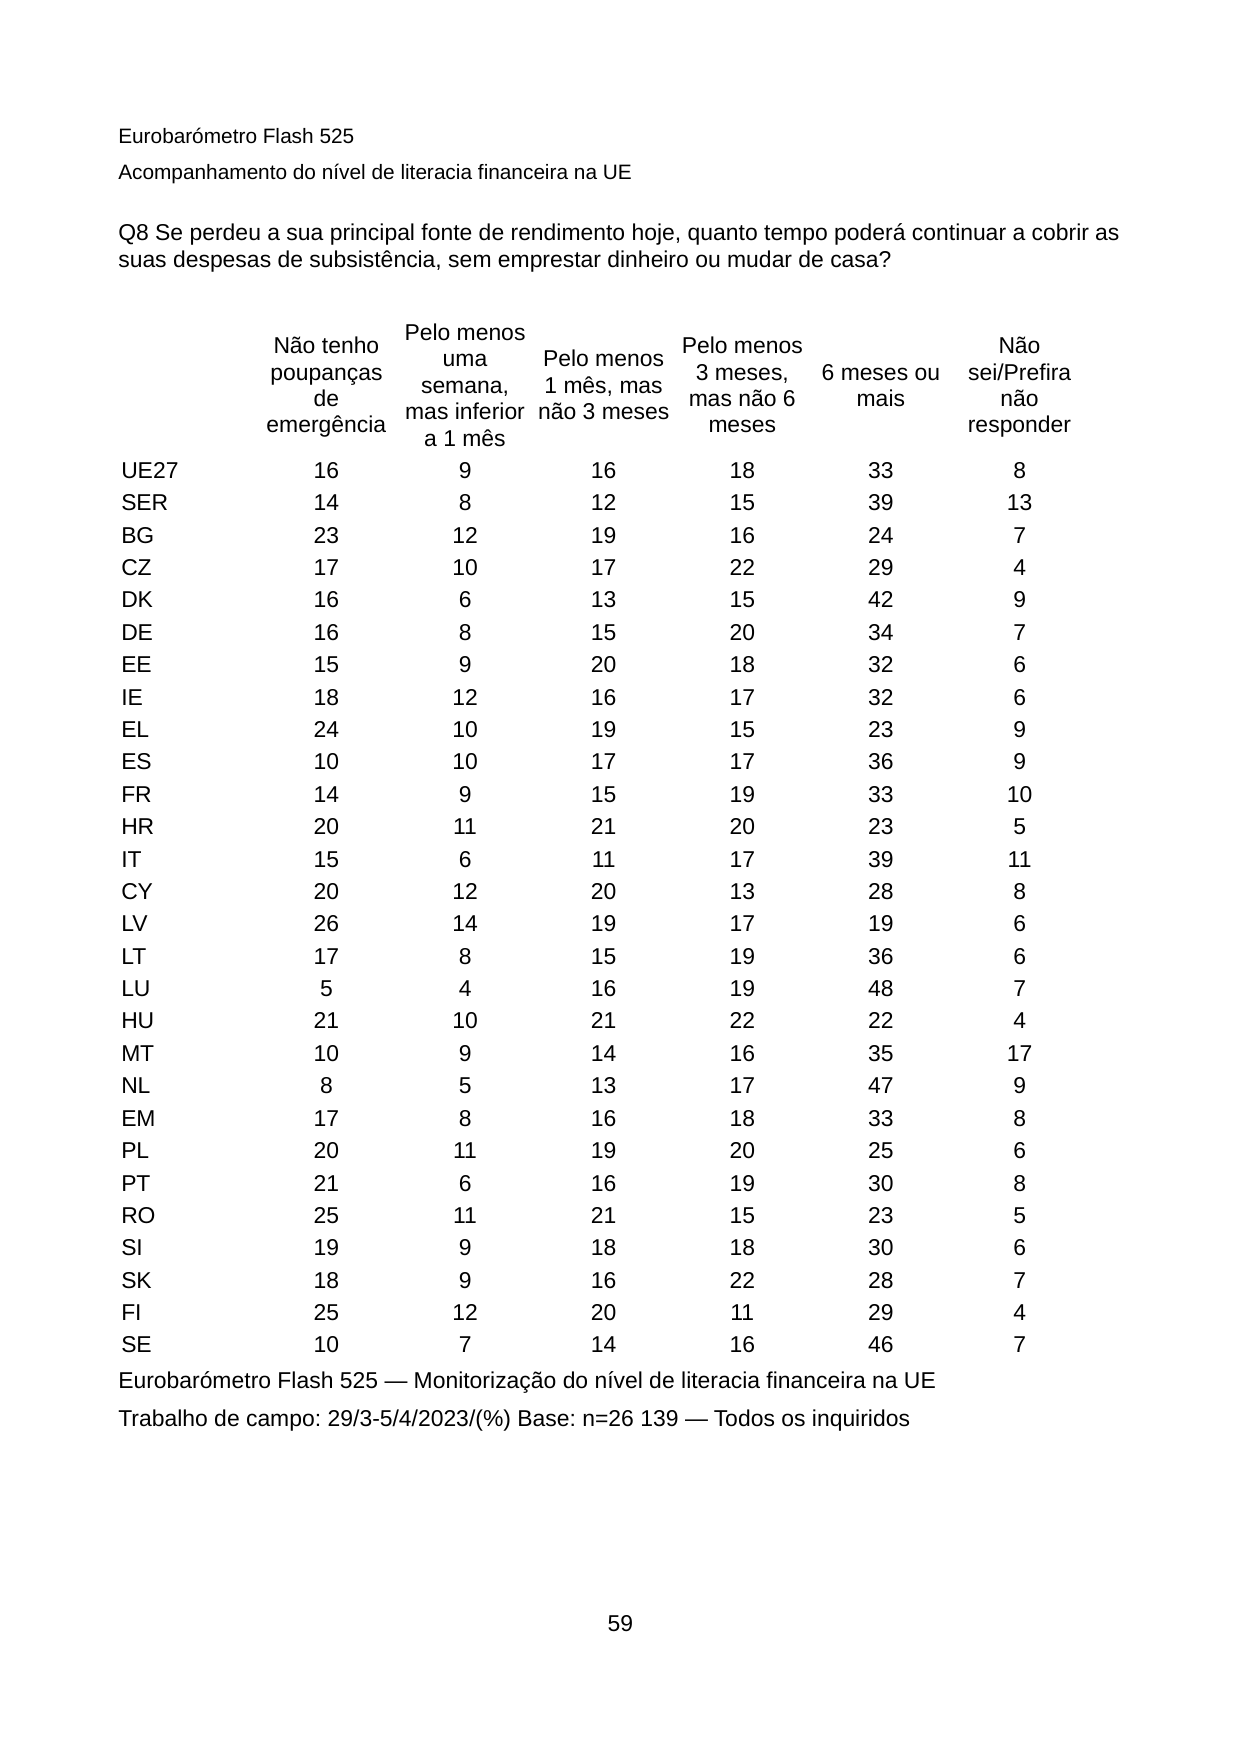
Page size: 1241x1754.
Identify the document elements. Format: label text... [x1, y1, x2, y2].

table_header [118, 316, 257, 454]
table_cell 8 [950, 875, 1089, 907]
table_cell 16 [534, 1166, 673, 1199]
table_cell 5 [257, 972, 395, 1004]
table_cell 39 [811, 486, 950, 518]
table_cell 25 [811, 1134, 950, 1166]
table_cell 22 [673, 1005, 811, 1037]
table_cell 34 [811, 616, 950, 648]
table_cell 23 [811, 713, 950, 745]
table_cell 6 [950, 1134, 1089, 1166]
table_cell 19 [534, 907, 673, 940]
table_cell 17 [673, 745, 811, 778]
table_cell 35 [811, 1037, 950, 1069]
table_cell 30 [811, 1231, 950, 1264]
table_cell 47 [811, 1069, 950, 1102]
table_cell 15 [534, 616, 673, 648]
table_cell 7 [950, 616, 1089, 648]
table_cell 20 [534, 875, 673, 907]
table_cell 20 [534, 1296, 673, 1328]
table_cell 19 [534, 713, 673, 745]
table_cell 19 [673, 1166, 811, 1199]
table_cell 12 [395, 1296, 534, 1328]
table_cell 36 [811, 745, 950, 778]
table_cell 14 [257, 778, 395, 810]
table_cell 8 [395, 940, 534, 972]
table_cell PL [118, 1134, 257, 1166]
table_cell MT [118, 1037, 257, 1069]
table_cell CY [118, 875, 257, 907]
table_cell 21 [534, 1199, 673, 1231]
table_cell 4 [950, 551, 1089, 583]
table_cell SE [118, 1329, 257, 1361]
table_cell 15 [534, 940, 673, 972]
table_cell 5 [950, 810, 1089, 842]
table_cell 19 [257, 1231, 395, 1264]
table_cell 16 [257, 454, 395, 486]
table_header Pelo menos uma semana, mas inferior a 1 mês [395, 316, 534, 454]
table_cell 16 [534, 972, 673, 1004]
table_cell 16 [673, 519, 811, 551]
table_cell 13 [534, 1069, 673, 1102]
table_cell 42 [811, 583, 950, 616]
table_header Pelo menos 1 mês, mas não 3 meses [534, 316, 673, 454]
table_cell 14 [534, 1037, 673, 1069]
table_cell 20 [257, 875, 395, 907]
table_cell 5 [950, 1199, 1089, 1231]
table_cell 23 [811, 810, 950, 842]
table_cell 20 [673, 616, 811, 648]
table_cell 22 [811, 1005, 950, 1037]
table_header Pelo menos 3 meses, mas não 6 meses [673, 316, 811, 454]
table_cell PT [118, 1166, 257, 1199]
table_cell 22 [673, 551, 811, 583]
table_cell 33 [811, 1102, 950, 1134]
table_cell 33 [811, 454, 950, 486]
table_cell 23 [257, 519, 395, 551]
table_cell 11 [395, 1134, 534, 1166]
table_cell 12 [534, 486, 673, 518]
table_cell 9 [395, 1231, 534, 1264]
table_cell 8 [257, 1069, 395, 1102]
table_cell 8 [950, 1102, 1089, 1134]
table_cell 19 [673, 940, 811, 972]
table_cell 9 [950, 713, 1089, 745]
table_cell 17 [534, 551, 673, 583]
table_cell 10 [395, 1005, 534, 1037]
table_cell HU [118, 1005, 257, 1037]
table_cell SK [118, 1264, 257, 1296]
table_cell 8 [395, 486, 534, 518]
table_cell 20 [257, 810, 395, 842]
table_cell 18 [673, 454, 811, 486]
table_cell 9 [395, 454, 534, 486]
table_cell LV [118, 907, 257, 940]
table_cell 23 [811, 1199, 950, 1231]
table_cell 8 [395, 1102, 534, 1134]
table_cell 13 [950, 486, 1089, 518]
table_cell 19 [811, 907, 950, 940]
table_cell 7 [950, 1264, 1089, 1296]
table_cell 20 [534, 648, 673, 681]
table_cell 21 [534, 1005, 673, 1037]
table_cell 30 [811, 1166, 950, 1199]
table_cell HR [118, 810, 257, 842]
table_cell 28 [811, 875, 950, 907]
table_cell 10 [257, 1329, 395, 1361]
table_cell 46 [811, 1329, 950, 1361]
table_cell 15 [673, 486, 811, 518]
table_cell 15 [257, 648, 395, 681]
table_cell 8 [395, 616, 534, 648]
table_cell 21 [534, 810, 673, 842]
table_cell RO [118, 1199, 257, 1231]
table_cell 6 [395, 1166, 534, 1199]
table_cell 6 [950, 940, 1089, 972]
table_cell 11 [534, 843, 673, 875]
table_cell 6 [950, 907, 1089, 940]
table_cell 39 [811, 843, 950, 875]
table_cell 32 [811, 648, 950, 681]
table_cell EE [118, 648, 257, 681]
table_header Não tenho poupanças de emergência [257, 316, 395, 454]
table_cell 14 [395, 907, 534, 940]
table_cell 16 [534, 1264, 673, 1296]
table_cell 29 [811, 551, 950, 583]
table_cell 10 [257, 1037, 395, 1069]
table_cell 16 [534, 681, 673, 713]
table_cell DE [118, 616, 257, 648]
table_cell 25 [257, 1199, 395, 1231]
table_cell 6 [950, 681, 1089, 713]
table_cell 7 [950, 1329, 1089, 1361]
table_cell 20 [257, 1134, 395, 1166]
table_cell 17 [950, 1037, 1089, 1069]
table_cell 18 [534, 1231, 673, 1264]
table_cell 17 [534, 745, 673, 778]
table_cell 19 [673, 778, 811, 810]
table_cell UE27 [118, 454, 257, 486]
table_cell 7 [950, 519, 1089, 551]
table_header 6 meses ou mais [811, 316, 950, 454]
text Trabalho de campo: 29/3-5/4/2023/(%) Base: n=26 139 — Todos os inquiridos [118, 1405, 1122, 1431]
table_cell SI [118, 1231, 257, 1264]
table_cell 18 [673, 648, 811, 681]
table_cell BG [118, 519, 257, 551]
table_cell 9 [395, 1264, 534, 1296]
table_cell IE [118, 681, 257, 713]
table_cell 10 [395, 713, 534, 745]
table_cell 11 [950, 843, 1089, 875]
table_cell 4 [950, 1005, 1089, 1037]
table_cell 9 [950, 1069, 1089, 1102]
table_cell 24 [811, 519, 950, 551]
table_cell 10 [950, 778, 1089, 810]
table_cell 22 [673, 1264, 811, 1296]
table_cell 6 [950, 648, 1089, 681]
table_cell 29 [811, 1296, 950, 1328]
table_cell 6 [395, 843, 534, 875]
table_cell 4 [950, 1296, 1089, 1328]
table_cell 16 [257, 616, 395, 648]
table_cell 28 [811, 1264, 950, 1296]
text Q8 Se perdeu a sua principal fonte de rendimento hoje, quanto tempo poderá continuar a cobrir as suas despesas de subsistência, sem emprestar dinheiro ou mudar de casa? [118, 219, 1122, 272]
table_cell 21 [257, 1005, 395, 1037]
table_cell EM [118, 1102, 257, 1134]
table_cell 9 [395, 1037, 534, 1069]
table_cell DK [118, 583, 257, 616]
table_cell 9 [395, 778, 534, 810]
table_cell 11 [395, 810, 534, 842]
table_cell 9 [950, 745, 1089, 778]
table_cell FI [118, 1296, 257, 1328]
table_cell LU [118, 972, 257, 1004]
table_cell 15 [673, 713, 811, 745]
table_cell 33 [811, 778, 950, 810]
table_cell 25 [257, 1296, 395, 1328]
table_cell 17 [257, 551, 395, 583]
table_cell SER [118, 486, 257, 518]
table_cell 17 [673, 681, 811, 713]
table_cell 11 [673, 1296, 811, 1328]
table_cell 15 [257, 843, 395, 875]
table_cell 8 [950, 1166, 1089, 1199]
table_header Não sei/Prefira não responder [950, 316, 1089, 454]
table_cell FR [118, 778, 257, 810]
table_cell 16 [673, 1037, 811, 1069]
table_cell 4 [395, 972, 534, 1004]
table_cell 18 [257, 1264, 395, 1296]
table_cell 10 [257, 745, 395, 778]
table_cell 17 [257, 1102, 395, 1134]
table_cell 7 [395, 1329, 534, 1361]
table_cell 12 [395, 519, 534, 551]
table_cell 18 [673, 1231, 811, 1264]
table_cell 11 [395, 1199, 534, 1231]
table_cell 9 [950, 583, 1089, 616]
table_cell 19 [673, 972, 811, 1004]
table_cell 5 [395, 1069, 534, 1102]
table_cell 6 [395, 583, 534, 616]
table_cell 17 [673, 1069, 811, 1102]
table_cell 26 [257, 907, 395, 940]
table_cell CZ [118, 551, 257, 583]
table_cell 10 [395, 745, 534, 778]
table_cell 8 [950, 454, 1089, 486]
table_cell 7 [950, 972, 1089, 1004]
table_cell 18 [673, 1102, 811, 1134]
table_cell 48 [811, 972, 950, 1004]
table_cell NL [118, 1069, 257, 1102]
table_cell 17 [673, 907, 811, 940]
table_cell 12 [395, 875, 534, 907]
table_cell 17 [673, 843, 811, 875]
table_cell 13 [673, 875, 811, 907]
table_cell 19 [534, 519, 673, 551]
table_cell 16 [673, 1329, 811, 1361]
table_cell 13 [534, 583, 673, 616]
table_cell 18 [257, 681, 395, 713]
table_cell 16 [534, 1102, 673, 1134]
table_cell 15 [673, 1199, 811, 1231]
table_cell 36 [811, 940, 950, 972]
table_cell LT [118, 940, 257, 972]
table_cell 19 [534, 1134, 673, 1166]
table_cell 10 [395, 551, 534, 583]
table_cell 20 [673, 1134, 811, 1166]
table_cell 32 [811, 681, 950, 713]
table_cell EL [118, 713, 257, 745]
table_cell 15 [534, 778, 673, 810]
table_cell IT [118, 843, 257, 875]
table_cell 21 [257, 1166, 395, 1199]
table_cell 16 [257, 583, 395, 616]
table_cell 16 [534, 454, 673, 486]
table_cell 9 [395, 648, 534, 681]
table_cell 12 [395, 681, 534, 713]
table_cell 15 [673, 583, 811, 616]
table_cell 17 [257, 940, 395, 972]
table_cell 6 [950, 1231, 1089, 1264]
table_cell ES [118, 745, 257, 778]
table_cell 24 [257, 713, 395, 745]
table_cell 14 [257, 486, 395, 518]
text Eurobarómetro Flash 525 — Monitorização do nível de literacia financeira na UE [118, 1367, 1122, 1393]
table_cell 20 [673, 810, 811, 842]
table_cell 14 [534, 1329, 673, 1361]
